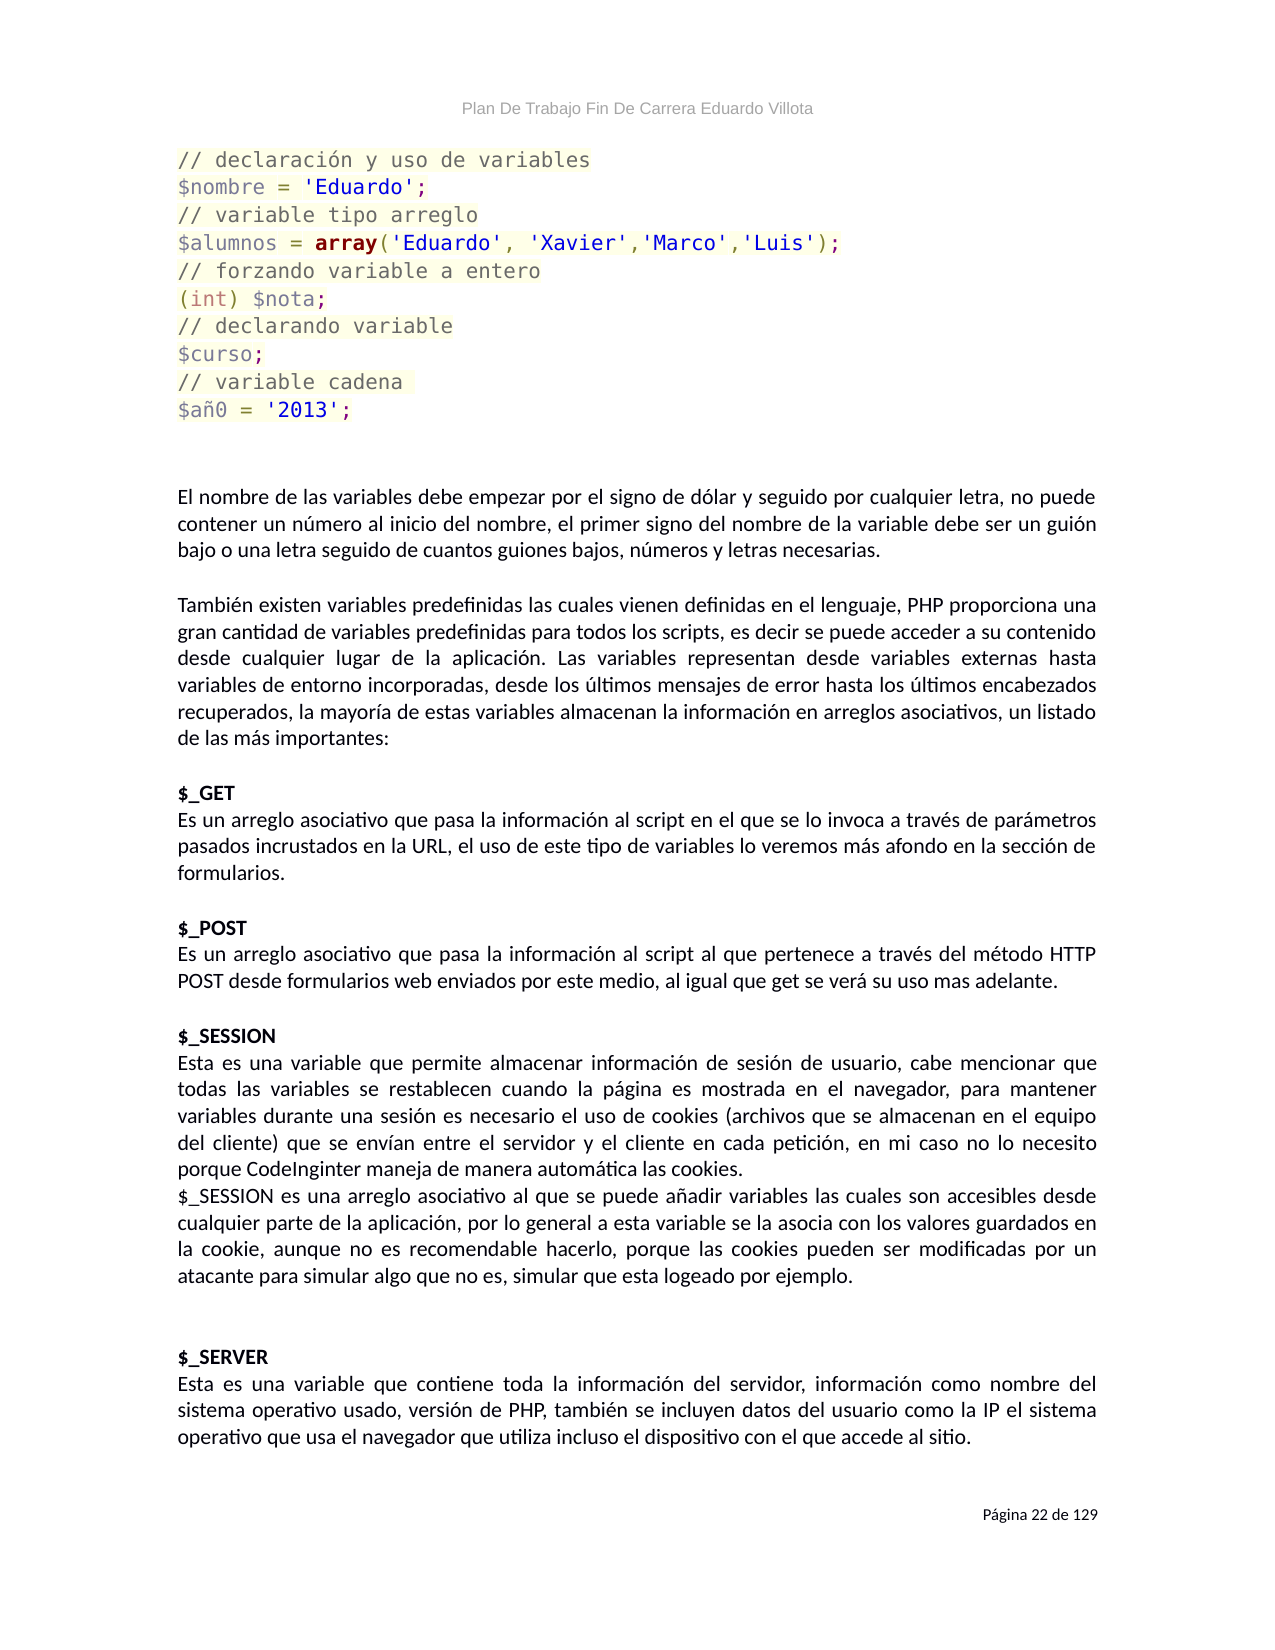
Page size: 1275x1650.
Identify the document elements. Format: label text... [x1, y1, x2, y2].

text Esta es una variable que permite almacenar información de sesión de usuario, cabe mencionar que todas las variables se restablecen cuando la página es mostrada en el navegador, para mantener variables durante una sesión es necesario el uso de cookies (archivos que se almacenan en el equipo del cliente) que se envían entre el servidor y el cliente en cada petición, en mi caso no lo necesito porque CodeInginter maneja de manera automática las cookies. [177, 1049, 1098, 1182]
text // variable cadena [177, 370, 1098, 394]
text $_POST [177, 914, 1098, 941]
text $_SESSION es una arreglo asociativo al que se puede añadir variables las cuales son accesibles desde cualquier parte de la aplicación, por lo general a esta variable se la asocia con los valores guardados en la cookie, aunque no es recomendable hacerlo, porque las cookies pueden ser modificadas por un atacante para simular algo que no es, simular que esta logeado por ejemplo. [177, 1182, 1098, 1289]
text $curso; [177, 342, 1098, 367]
text $_GET [177, 779, 1098, 806]
text Es un arreglo asociativo que pasa la información al script al que pertenece a través del método HTTP POST desde formularios web enviados por este medio, al igual que get se verá su uso mas adelante. [177, 941, 1098, 994]
text El nombre de las variables debe empezar por el signo de dólar y seguido por cualquier letra, no puede contener un número al inicio del nombre, el primer signo del nombre de la variable debe ser un guión bajo o una letra seguido de cuantos guiones bajos, números y letras necesarias. [177, 483, 1098, 563]
text Es un arreglo asociativo que pasa la información al script en el que se lo invoca a través de parámetros pasados incrustados en la URL, el uso de este tipo de variables lo veremos más afondo en la sección de formularios. [177, 806, 1098, 886]
text $_SERVER [177, 1343, 1098, 1370]
text $nombre = 'Eduardo'; [177, 175, 1098, 200]
text Esta es una variable que contiene toda la información del servidor, información como nombre del sistema operativo usado, versión de PHP, también se incluyen datos del usuario como la IP el sistema operativo que usa el navegador que utiliza incluso el dispositivo con el que accede al sitio. [177, 1370, 1098, 1450]
text // forzando variable a entero [177, 259, 1098, 283]
text // variable tipo arreglo [177, 203, 1098, 227]
text (int) $nota; [177, 287, 1098, 311]
text // declaración y uso de variables [177, 148, 1098, 172]
text $añ0 = '2013'; [177, 398, 1098, 422]
text $alumnos = array('Eduardo', 'Xavier','Marco','Luis'); [177, 231, 1098, 255]
text También existen variables predefinidas las cuales vienen definidas en el lenguaje, PHP proporciona una gran cantidad de variables predefinidas para todos los scripts, es decir se puede acceder a su contenido desde cualquier lugar de la aplicación. Las variables representan desde variables externas hasta variables de entorno incorporadas, desde los últimos mensajes de error hasta los últimos encabezados recuperados, la mayoría de estas variables almacenan la información en arreglos asociativos, un listado de las más importantes: [177, 591, 1098, 751]
text $_SESSION [177, 1022, 1098, 1049]
text // declarando variable [177, 314, 1098, 339]
